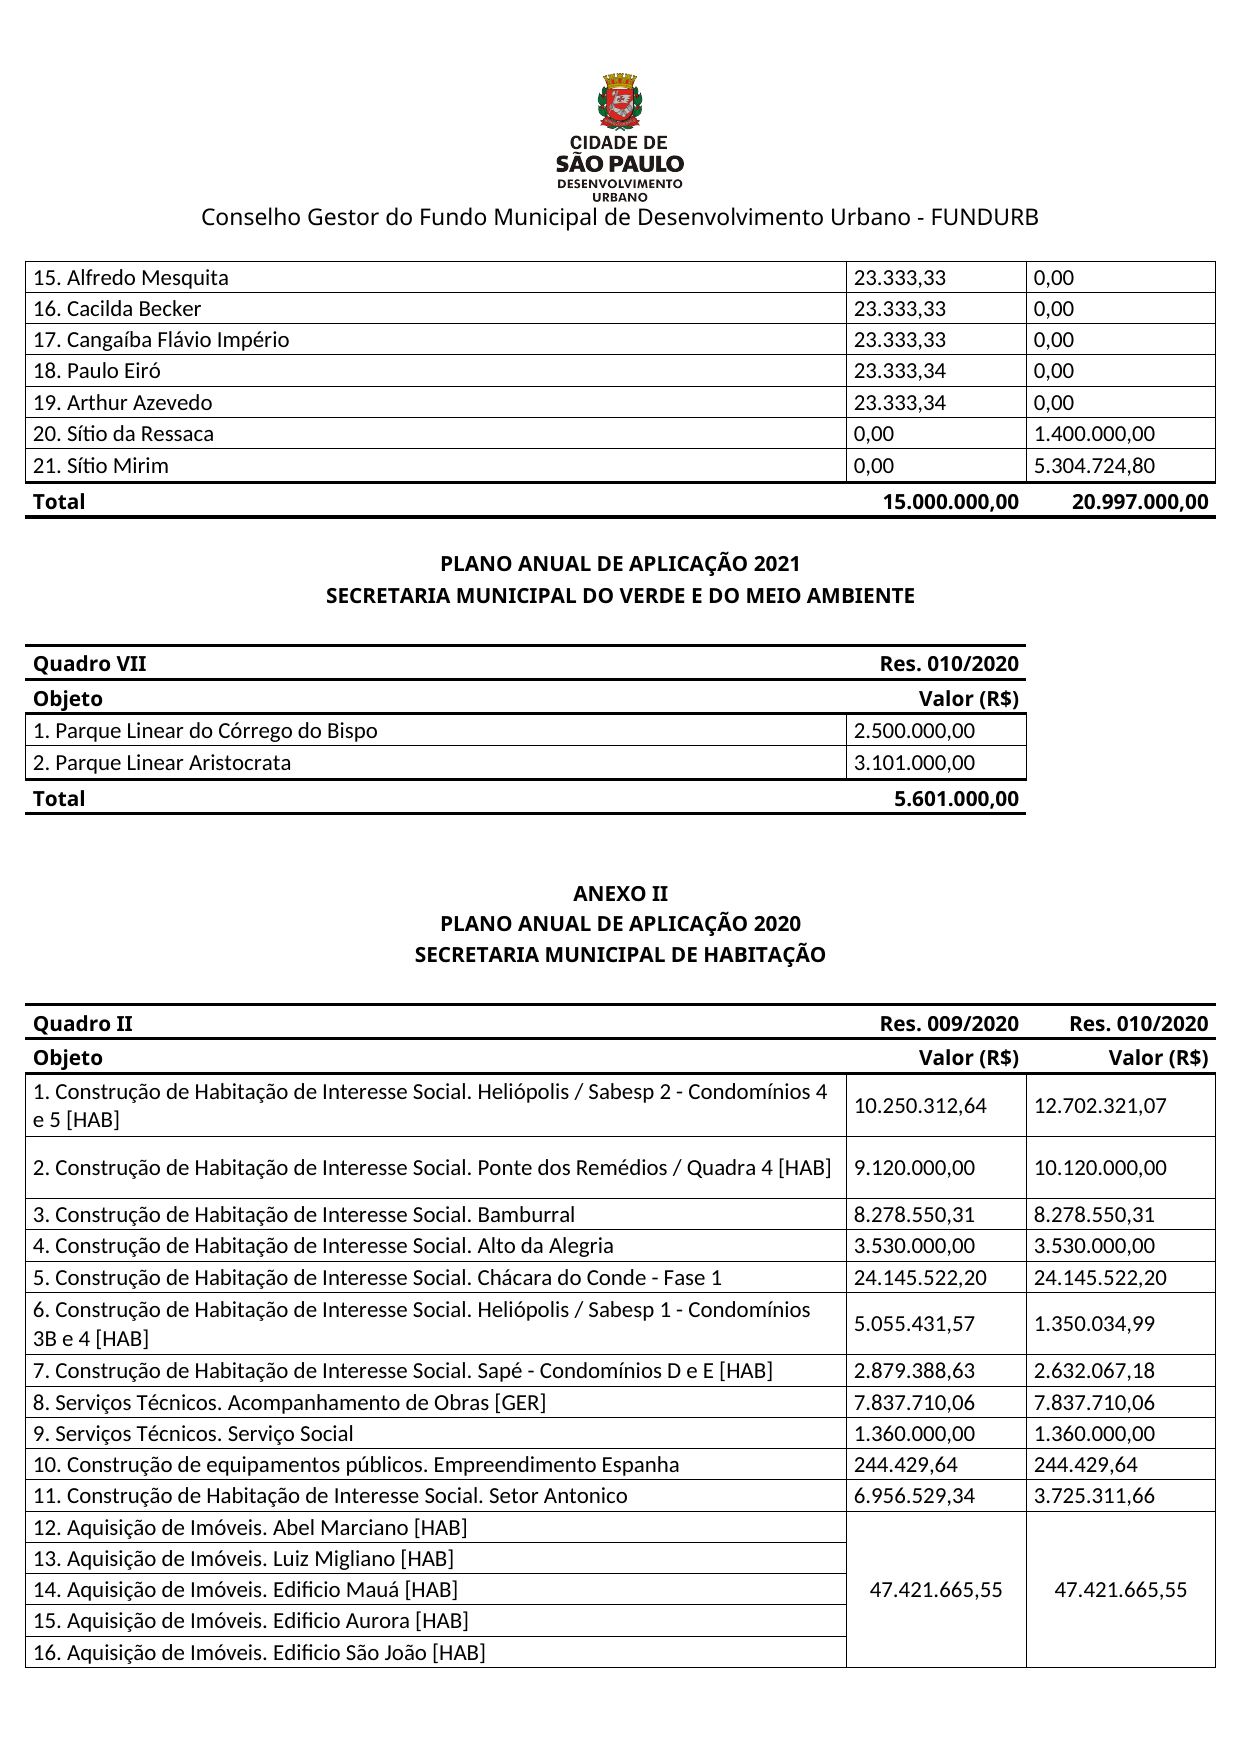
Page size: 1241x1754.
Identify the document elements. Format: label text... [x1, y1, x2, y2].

table_cell PLANO ANUAL DE APLICAÇÃO 2021 [25, 548, 1216, 579]
table_cell 244.429,64 [847, 1449, 1026, 1479]
table_cell 0,00 [1027, 262, 1215, 292]
table_cell 47.421.665,55 [847, 1512, 1026, 1667]
table_cell [846, 970, 1026, 1003]
table_cell 23.333,33 [847, 293, 1026, 323]
table_cell [25, 519, 846, 548]
table_cell 1.350.034,99 [1027, 1293, 1215, 1354]
table_cell SECRETARIA MUNICIPAL DE HABITAÇÃO [25, 939, 1216, 970]
table_cell 10.250.312,64 [847, 1075, 1026, 1136]
table_cell 24.145.522,20 [847, 1262, 1026, 1292]
table_cell 3.101.000,00 [847, 746, 1026, 778]
table_cell 1.360.000,00 [1027, 1418, 1215, 1448]
table_cell Total [25, 484, 846, 515]
table_cell Quadro VII [25, 647, 846, 678]
table_cell 1. Parque Linear do Córrego do Bispo [26, 715, 846, 745]
table_cell [1026, 678, 1216, 712]
table_cell [846, 815, 1026, 845]
table_cell Valor (R$) [846, 1040, 1026, 1072]
table_cell Res. 010/2020 [846, 647, 1026, 678]
table_cell 8.278.550,31 [1027, 1199, 1215, 1229]
table_cell 18. Paulo Eiró [26, 355, 846, 386]
table_cell 2. Parque Linear Aristocrata [26, 746, 846, 778]
table_cell 7.837.710,06 [1027, 1387, 1215, 1417]
table_cell 5. Construção de Habitação de Interesse Social. Chácara do Conde - Fase 1 [26, 1262, 846, 1292]
table_cell 15. Aquisição de Imóveis. Edificio Aurora [HAB] [26, 1605, 846, 1636]
table_cell 7.837.710,06 [847, 1387, 1026, 1417]
table_cell 13. Aquisição de Imóveis. Luiz Migliano [HAB] [26, 1543, 846, 1573]
table_cell [846, 519, 1026, 548]
table_cell 12.702.321,07 [1027, 1075, 1215, 1136]
table_cell 5.601.000,00 [846, 781, 1026, 812]
table_cell 2.632.067,18 [1027, 1355, 1215, 1386]
table_cell 6.956.529,34 [847, 1480, 1026, 1511]
table_cell 0,00 [847, 449, 1026, 481]
table_cell 16. Cacilda Becker [26, 293, 846, 323]
table_cell [1026, 644, 1216, 678]
table_cell [25, 611, 846, 643]
table_cell [1026, 812, 1216, 845]
table_cell 3.725.311,66 [1027, 1480, 1215, 1511]
table_cell 1. Construção de Habitação de Interesse Social. Heliópolis / Sabesp 2 - Condomínios 4 e 5 [HAB] [26, 1075, 846, 1136]
table_cell 11. Construção de Habitação de Interesse Social. Setor Antonico [26, 1480, 846, 1511]
table_cell 21. Sítio Mirim [26, 449, 846, 481]
table_cell 10. Construção de equipamentos públicos. Empreendimento Espanha [26, 1449, 846, 1479]
table_cell Res. 010/2020 [1026, 1006, 1216, 1037]
table_cell 2.879.388,63 [847, 1355, 1026, 1386]
table_cell ANEXO II [25, 876, 1216, 907]
table_cell 15. Alfredo Mesquita [26, 262, 846, 292]
table_cell PLANO ANUAL DE APLICAÇÃO 2020 [25, 908, 1216, 939]
table_cell 23.333,34 [847, 355, 1026, 386]
table_cell Valor (R$) [1026, 1040, 1216, 1072]
table_cell 16. Aquisição de Imóveis. Edificio São João [HAB] [26, 1637, 846, 1667]
table_cell 5.304.724,80 [1027, 449, 1215, 481]
table_cell Total [25, 781, 846, 812]
table_cell 3.530.000,00 [1027, 1230, 1215, 1261]
table_cell 23.333,33 [847, 262, 1026, 292]
table_cell [25, 845, 846, 876]
table_cell 9. Serviços Técnicos. Serviço Social [26, 1418, 846, 1448]
table_cell 1.400.000,00 [1027, 418, 1215, 448]
table_cell [25, 970, 846, 1003]
table_cell 3. Construção de Habitação de Interesse Social. Bamburral [26, 1199, 846, 1229]
table_cell 0,00 [1027, 355, 1215, 386]
table_cell 0,00 [847, 418, 1026, 448]
table_cell 0,00 [1027, 293, 1215, 323]
table_cell 244.429,64 [1027, 1449, 1215, 1479]
table_cell 3.530.000,00 [847, 1230, 1026, 1261]
table_cell [1026, 970, 1216, 1003]
table_cell 47.421.665,55 [1027, 1512, 1215, 1667]
table_cell 8. Serviços Técnicos. Acompanhamento de Obras [GER] [26, 1387, 846, 1417]
table_cell 8.278.550,31 [847, 1199, 1026, 1229]
table_cell [1027, 745, 1216, 778]
table_cell 17. Cangaíba Flávio Império [26, 324, 846, 354]
table_cell 19. Arthur Azevedo [26, 387, 846, 417]
table_cell [1026, 778, 1216, 812]
table_cell Objeto [25, 681, 846, 712]
table_cell 4. Construção de Habitação de Interesse Social. Alto da Alegria [26, 1230, 846, 1261]
table_cell 24.145.522,20 [1027, 1262, 1215, 1292]
table_cell 23.333,33 [847, 324, 1026, 354]
table_cell Quadro II [25, 1006, 846, 1037]
table_cell 12. Aquisição de Imóveis. Abel Marciano [HAB] [26, 1512, 846, 1542]
table_cell 15.000.000,00 [846, 484, 1026, 515]
table_cell 0,00 [1027, 387, 1215, 417]
table_cell 14. Aquisição de Imóveis. Edificio Mauá [HAB] [26, 1574, 846, 1604]
table_cell [25, 815, 846, 845]
table_cell 1.360.000,00 [847, 1418, 1026, 1448]
table_cell 10.120.000,00 [1027, 1137, 1215, 1198]
table_cell Res. 009/2020 [846, 1006, 1026, 1037]
table_cell 7. Construção de Habitação de Interesse Social. Sapé - Condomínios D e E [HAB] [26, 1355, 846, 1386]
table_cell [1027, 712, 1216, 745]
table_cell 6. Construção de Habitação de Interesse Social. Heliópolis / Sabesp 1 - Condomínios 3B e 4 [HAB] [26, 1293, 846, 1354]
picture [556, 73, 684, 202]
table_cell Objeto [25, 1040, 846, 1072]
table_cell SECRETARIA MUNICIPAL DO VERDE E DO MEIO AMBIENTE [25, 579, 1216, 611]
table_cell 0,00 [1027, 324, 1215, 354]
table_cell [1026, 519, 1216, 548]
table_cell 2.500.000,00 [847, 715, 1026, 745]
table_cell 20. Sítio da Ressaca [26, 418, 846, 448]
table_cell [1026, 611, 1216, 643]
table_cell 20.997.000,00 [1026, 484, 1216, 515]
table_cell 9.120.000,00 [847, 1137, 1026, 1198]
table_cell Valor (R$) [846, 681, 1026, 712]
table_cell 23.333,34 [847, 387, 1026, 417]
table_cell [846, 845, 1026, 876]
table_cell 5.055.431,57 [847, 1293, 1026, 1354]
table_cell [846, 611, 1026, 643]
table_cell 2. Construção de Habitação de Interesse Social. Ponte dos Remédios / Quadra 4 [HAB] [26, 1137, 846, 1198]
table_cell [1026, 845, 1216, 876]
